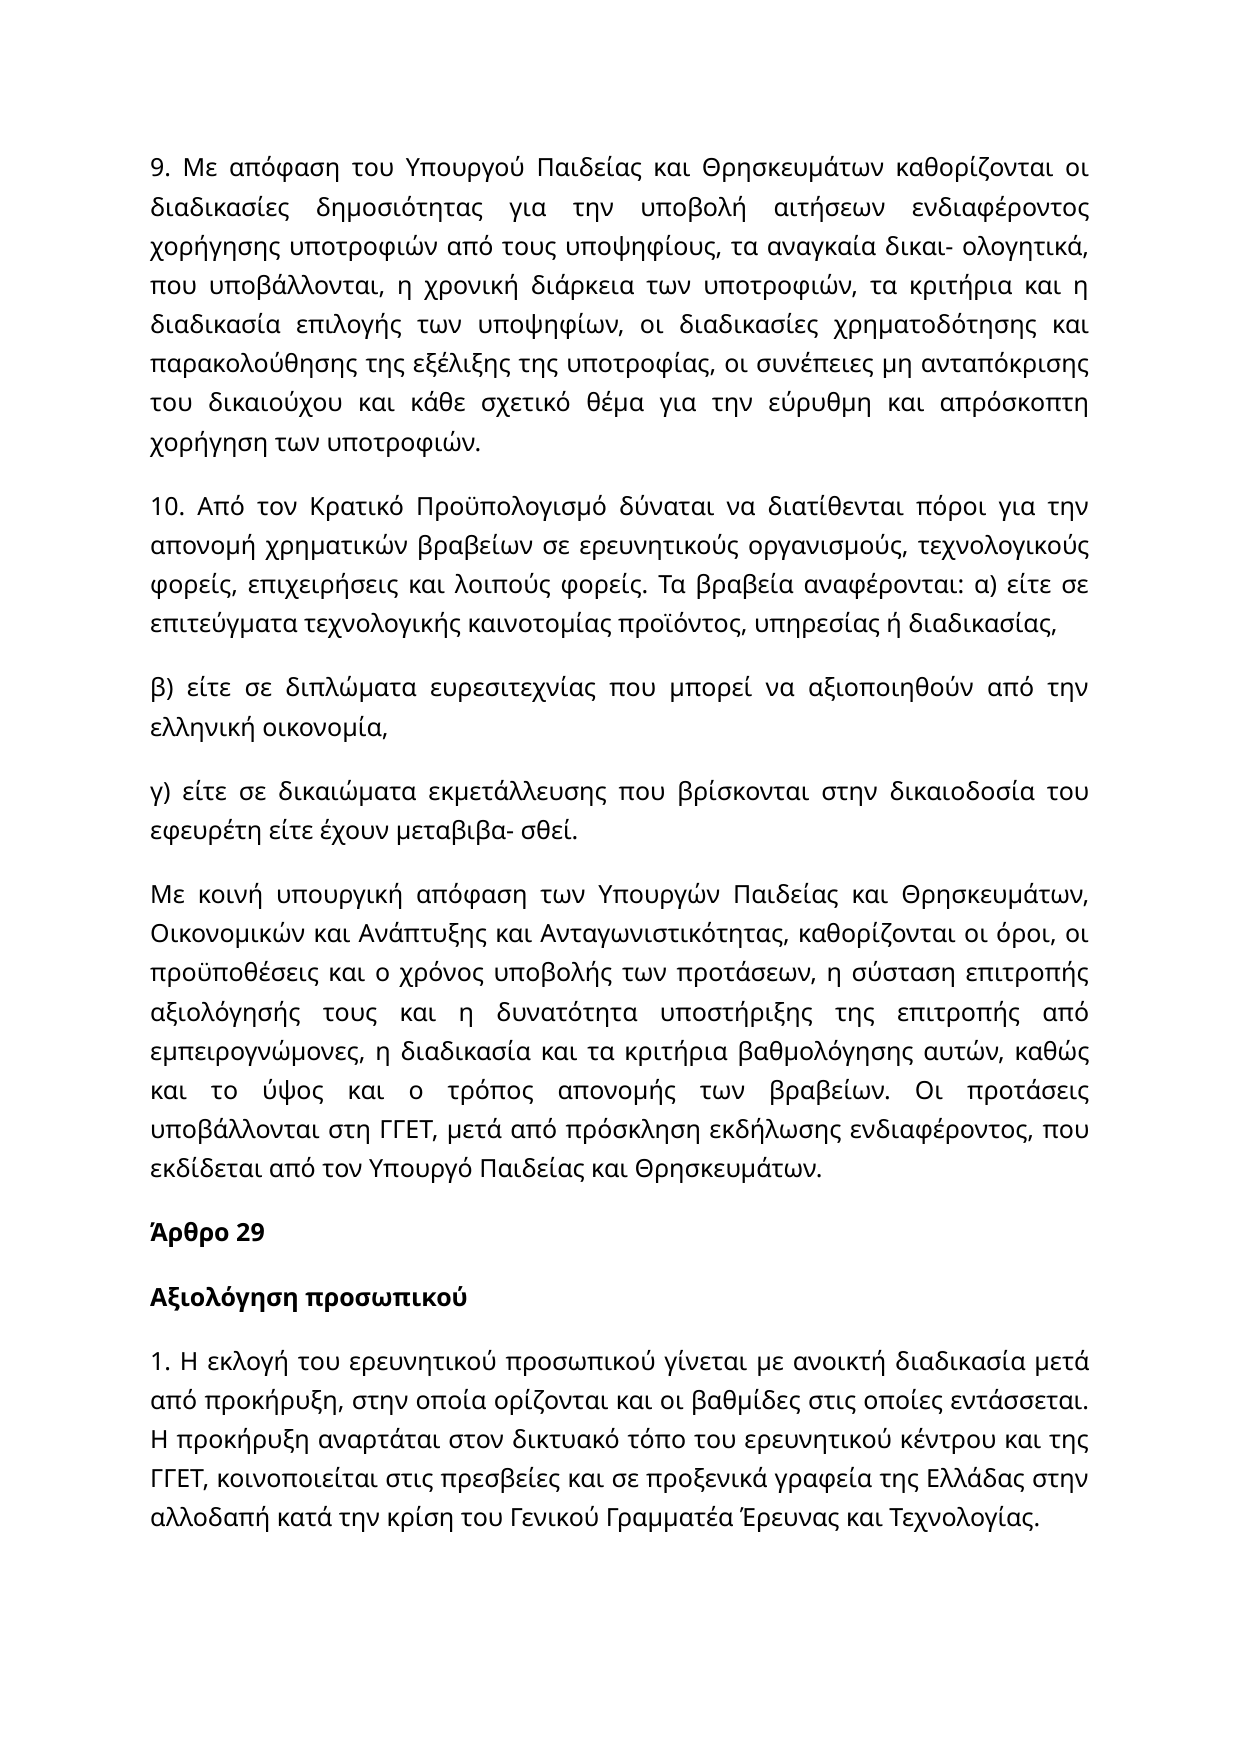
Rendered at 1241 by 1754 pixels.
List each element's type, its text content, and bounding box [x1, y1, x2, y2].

text Αξιολόγηση προσωπικού [150, 1279, 1090, 1313]
text β) είτε σε διπλώματα ευρεσιτεχνίας που μπορεί να αξιοποιηθούν από την ελληνική οικονομία, [150, 670, 1090, 743]
text 9. Με απόφαση του Υπουργού Παιδείας και Θρησκευμάτων καθορίζονται οι διαδικασίες δημοσιότητας για την υποβολή αιτήσεων ενδιαφέροντος χορήγησης υποτροφιών από τους υποψηφίους, τα αναγκαία δικαι- ολογητικά, που υποβάλλονται, η χρονική διάρκεια των υποτροφιών, τα κριτήρια και η διαδικασία επιλογής των υποψηφίων, οι διαδικασίες χρηματοδότησης και παρακολούθησης της εξέλιξης της υποτροφίας, οι συνέπειες μη ανταπόκρισης του δικαιούχου και κάθε σχετικό θέμα για την εύρυθμη και απρόσκοπτη χορήγηση των υποτροφιών. [150, 150, 1090, 458]
text Με κοινή υπουργική απόφαση των Υπουργών Παιδείας και Θρησκευμάτων, Οικονομικών και Ανάπτυξης και Ανταγωνιστικότητας, καθορίζονται οι όροι, οι προϋποθέσεις και ο χρόνος υποβολής των προτάσεων, η σύσταση επιτροπής αξιολόγησής τους και η δυνατότητα υποστήριξης της επιτροπής από εμπειρογνώμονες, η διαδικασία και τα κριτήρια βαθμολόγησης αυτών, καθώς και το ύψος και ο τρόπος απονομής των βραβείων. Οι προτάσεις υποβάλλονται στη ΓΓΕΤ, μετά από πρόσκληση εκδήλωσης ενδιαφέροντος, που εκδίδεται από τον Υπουργό Παιδείας και Θρησκευμάτων. [150, 877, 1090, 1185]
text 1. Η εκλογή του ερευνητικού προσωπικού γίνεται με ανοικτή διαδικασία μετά από προκήρυξη, στην οποία ορίζονται και οι βαθμίδες στις οποίες εντάσσεται. Η προκήρυξη αναρτάται στον δικτυακό τόπο του ερευνητικού κέντρου και της ΓΓΕΤ, κοινοποιείται στις πρεσβείες και σε προξενικά γραφεία της Ελλάδας στην αλλοδαπή κατά την κρίση του Γενικού Γραμματέα Έρευνας και Τεχνολογίας. [150, 1343, 1090, 1534]
text Άρθρο 29 [150, 1215, 1090, 1249]
text γ) είτε σε δικαιώματα εκμετάλλευσης που βρίσκονται στην δικαιοδοσία του εφευρέτη είτε έχουν μεταβιβα- σθεί. [150, 773, 1090, 847]
text 10. Από τον Κρατικό Προϋπολογισμό δύναται να διατίθενται πόροι για την απονομή χρηματικών βραβείων σε ερευνητικούς οργανισμούς, τεχνολογικούς φορείς, επιχειρήσεις και λοιπούς φορείς. Τα βραβεία αναφέρονται: α) είτε σε επιτεύγματα τεχνολογικής καινοτομίας προϊόντος, υπηρεσίας ή διαδικασίας, [150, 488, 1090, 640]
